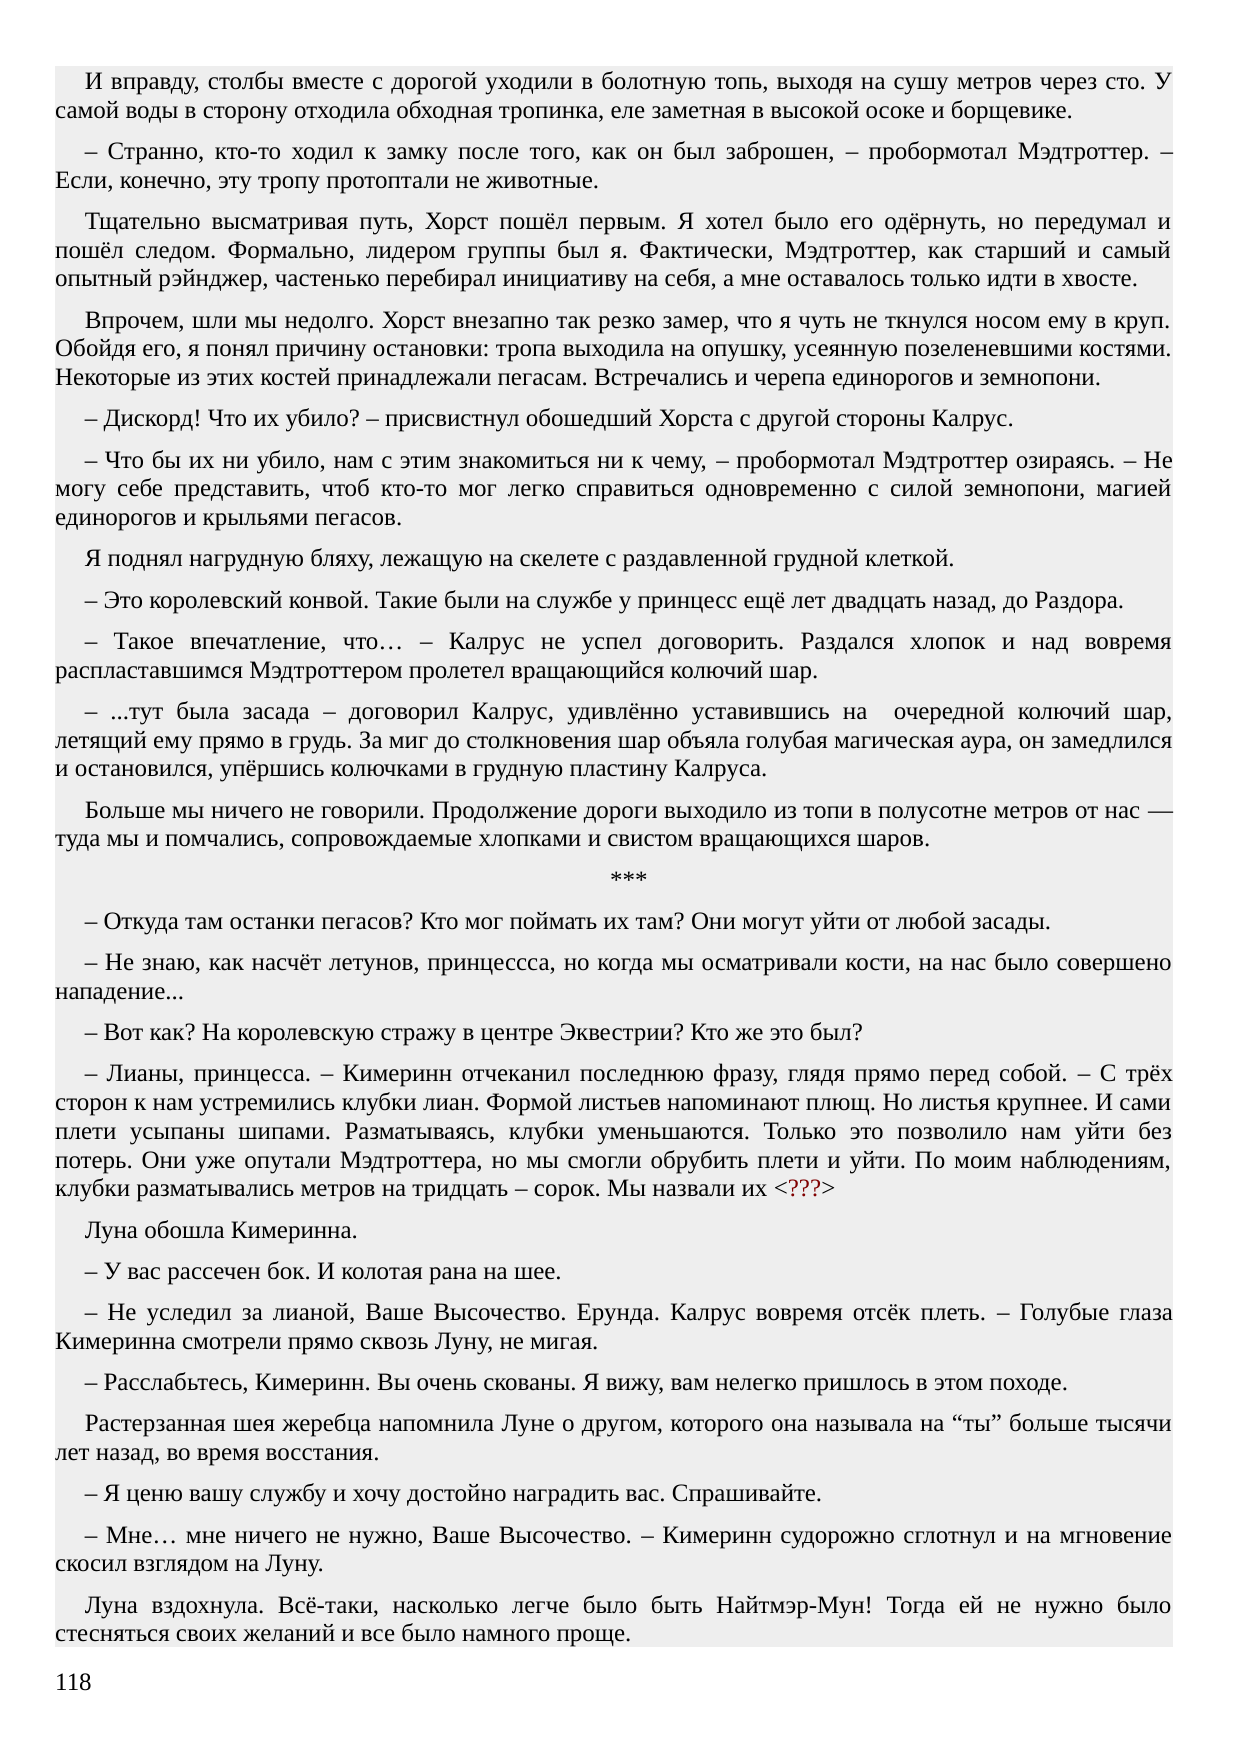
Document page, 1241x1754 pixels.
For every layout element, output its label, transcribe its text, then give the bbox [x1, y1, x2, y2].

text – Такое впечатление, что… – Калрус не успел договорить. Раздался хлопок и над вовремя распластавшимся Мэдтроттером пролетел вращающийся колючий шар. [55, 626, 1173, 683]
text Луна вздохнула. Всё-таки, насколько легче было быть Найтмэр-Мун! Тогда ей не нужно было стесняться своих желаний и все было намного проще. [55, 1590, 1173, 1647]
text – Это королевский конвой. Такие были на службе у принцесс ещё лет двадцать назад, до Раздора. [55, 585, 1173, 613]
text – ...тут была засада – договорил Калрус, удивлённо уставившись на очередной колючий шар, летящий ему прямо в грудь. За миг до столкновения шар объяла голубая магическая аура, он замедлился и остановился, упёршись колючками в грудную пластину Калруса. [55, 696, 1173, 782]
text Тщательно высматривая путь, Хорст пошёл первым. Я хотел было его одёрнуть, но передумал и пошёл следом. Формально, лидером группы был я. Фактически, Мэдтроттер, как старший и самый опытный рэйнджер, частенько перебирал инициативу на себя, а мне оставалось только идти в хвосте. [55, 206, 1173, 292]
text – Не уследил за лианой, Ваше Высочество. Ерунда. Калрус вовремя отсёк плеть. – Голубые глаза Кимеринна смотрели прямо сквозь Луну, не мигая. [55, 1297, 1173, 1355]
text Больше мы ничего не говорили. Продолжение дороги выходило из топи в полусотне метров от нас — туда мы и помчались, сопровождаемые хлопками и свистом вращающихся шаров. [55, 795, 1173, 852]
text – Лианы, принцесса. – Кимеринн отчеканил последнюю фразу, глядя прямо перед собой. – С трёх сторон к нам устремились клубки лиан. Формой листьев напоминают плющ. Но листья крупнее. И сами плети усыпаны шипами. Разматываясь, клубки уменьшаются. Только это позволило нам уйти без потерь. Они уже опутали Мэдтроттера, но мы смогли обрубить плети и уйти. По моим наблюдениям, клубки разматывались метров на тридцать – сорок. Мы назвали их <???> [55, 1058, 1173, 1202]
text Луна обошла Кимеринна. [55, 1215, 1173, 1243]
text – Дискорд! Что их убило? – присвистнул обошедший Хорста с другой стороны Калрус. [55, 403, 1173, 432]
text – Вот как? На королевскую стражу в центре Эквестрии? Кто же это был? [55, 1017, 1173, 1046]
text – Мне… мне ничего не нужно, Ваше Высочество. – Кимеринн судорожно сглотнул и на мгновение скосил взглядом на Луну. [55, 1520, 1173, 1577]
text Растерзанная шея жеребца напомнила Луне о другом, которого она называла на “ты” больше тысячи лет назад, во время восстания. [55, 1408, 1173, 1466]
text – Я ценю вашу службу и хочу достойно наградить вас. Спрашивайте. [55, 1478, 1173, 1507]
text – Странно, кто-то ходил к замку после того, как он был заброшен, – пробормотал Мэдтроттер. – Если, конечно, эту тропу протоптали не животные. [55, 136, 1173, 193]
text – Откуда там останки пегасов? Кто мог поймать их там? Они могут уйти от любой засады. [55, 906, 1173, 935]
text – У вас рассечен бок. И колотая рана на шее. [55, 1256, 1173, 1285]
text – Расслабьтесь, Кимеринн. Вы очень скованы. Я вижу, вам нелегко пришлось в этом походе. [55, 1367, 1173, 1396]
text *** [55, 865, 1173, 893]
text Я поднял нагрудную бляху, лежащую на скелете с раздавленной грудной клеткой. [55, 543, 1173, 572]
text – Что бы их ни убило, нам с этим знакомиться ни к чему, – пробормотал Мэдтроттер озираясь. – Не могу себе представить, чтоб кто-то мог легко справиться одновременно с силой земнопони, магией единорогов и крыльями пегасов. [55, 445, 1173, 531]
text И вправду, столбы вместе с дорогой уходили в болотную топь, выходя на сушу метров через сто. У самой воды в сторону отходила обходная тропинка, еле заметная в высокой осоке и борщевике. [55, 66, 1173, 123]
text Впрочем, шли мы недолго. Хорст внезапно так резко замер, что я чуть не ткнулся носом ему в круп. Обойдя его, я понял причину остановки: тропа выходила на опушку, усеянную позеленевшими костями. Некоторые из этих костей принадлежали пегасам. Встречались и черепа единорогов и земнопони. [55, 305, 1173, 391]
text – Не знаю, как насчёт летунов, принцессса, но когда мы осматривали кости, на нас было совершено нападение... [55, 947, 1173, 1005]
